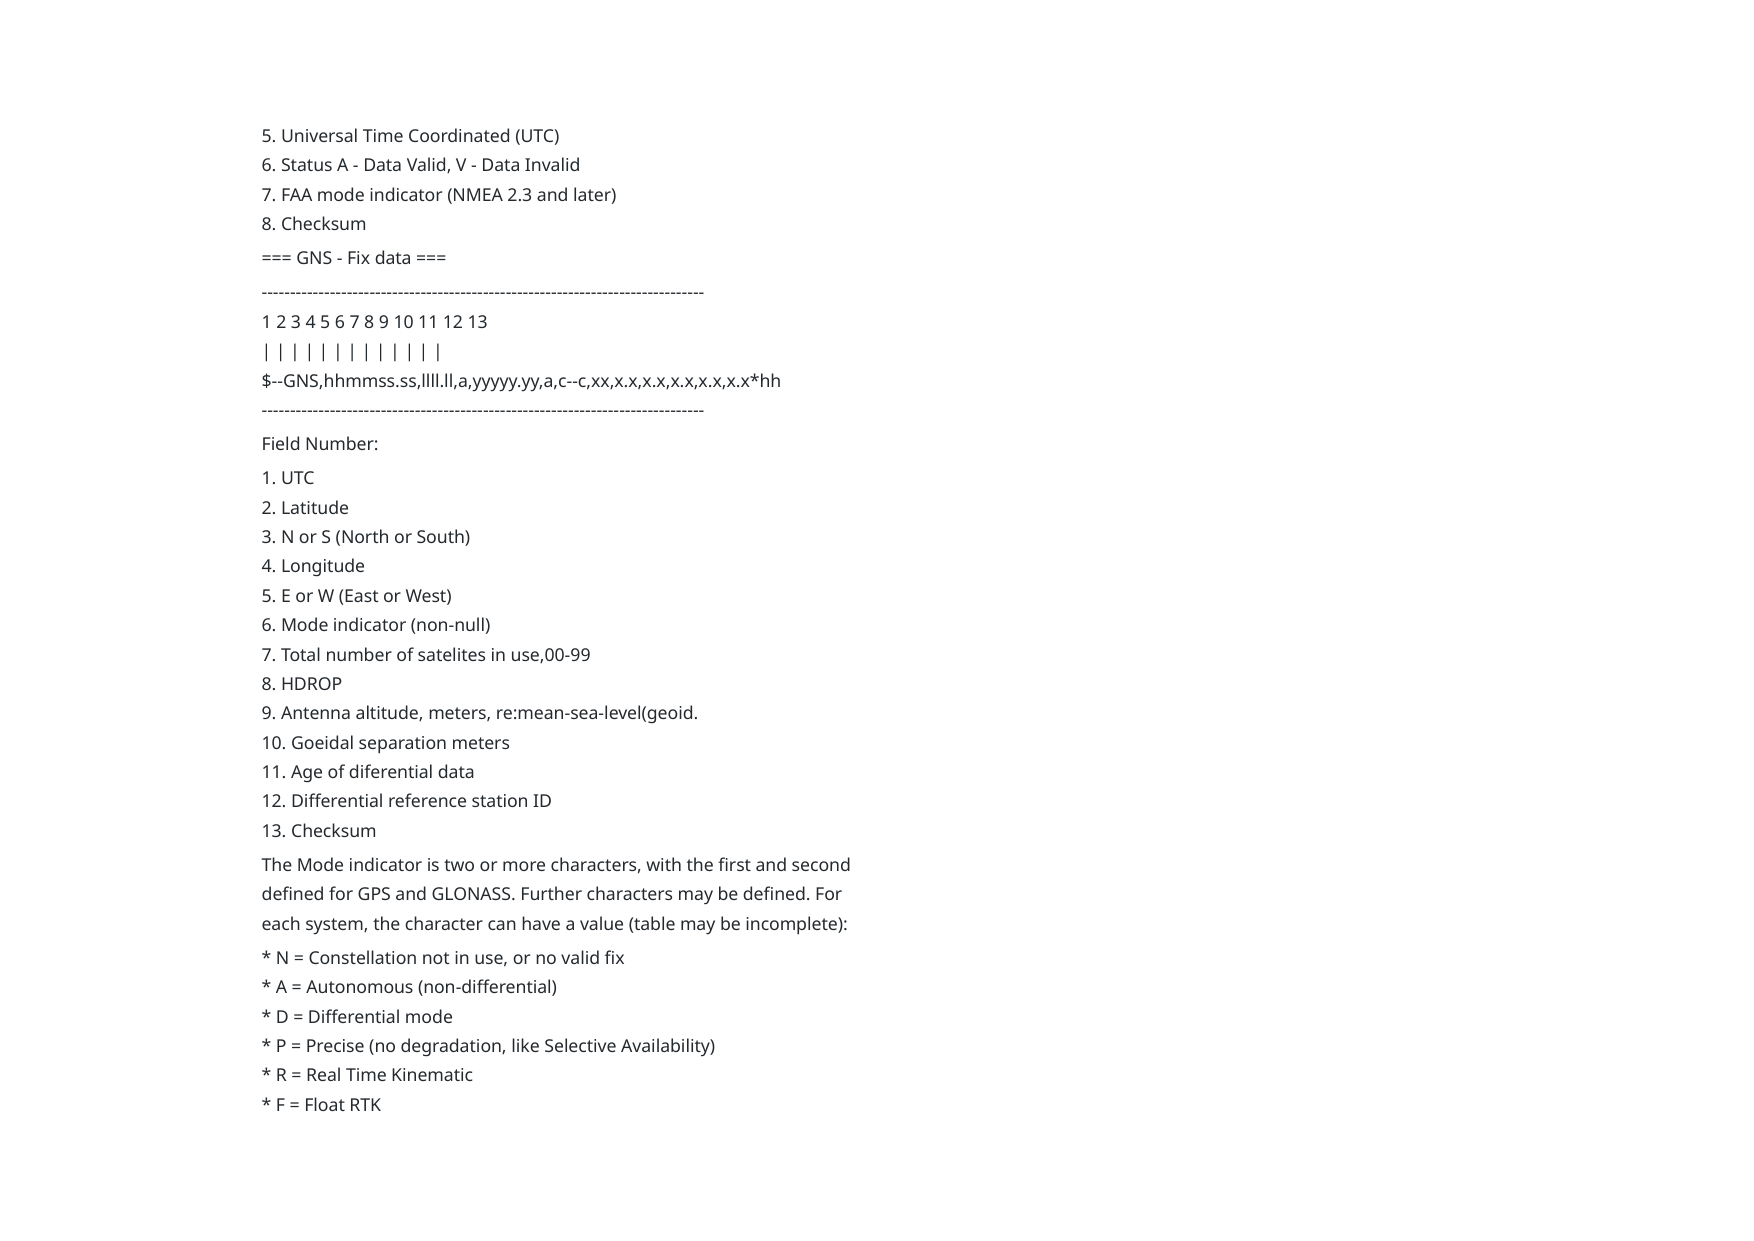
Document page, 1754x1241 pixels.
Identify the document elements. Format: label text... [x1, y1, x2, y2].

table_cell [118, 421, 261, 426]
table_cell * D = Differential mode [261, 999, 1636, 1028]
table_cell 8. Checksum [261, 206, 1636, 236]
table_cell 1 2 3 4 5 6 7 8 9 10 11 12 13 [261, 304, 1636, 333]
table_cell $--GNS,hhmmss.ss,llll.ll,a,yyyyy.yy,a,c--c,xx,x.x,x.x,x.x,x.x,x.x*hh [261, 363, 1636, 392]
table_cell [118, 813, 261, 842]
table_cell [118, 695, 261, 725]
table_cell 6. Mode indicator (non-null) [261, 607, 1636, 637]
table_cell 11. Age of diferential data [261, 754, 1636, 783]
table_cell 7. Total number of satelites in use,00-99 [261, 637, 1636, 666]
table_cell [118, 1087, 261, 1116]
table_cell [118, 148, 261, 177]
table_cell 9. Antenna altitude, meters, re:mean-sea-level(geoid. [261, 695, 1636, 725]
table_cell [118, 304, 261, 333]
table_cell * R = Real Time Kinematic [261, 1058, 1636, 1087]
table_cell [261, 421, 1636, 426]
table_cell [118, 578, 261, 607]
table_cell [118, 392, 261, 421]
table_cell [261, 236, 1636, 240]
table_cell [261, 270, 1636, 274]
table_cell | | | | | | | | | | | | | [261, 333, 1636, 363]
table_cell * A = Autonomous (non-differential) [261, 969, 1636, 999]
table_cell [118, 519, 261, 548]
table_cell [118, 270, 261, 274]
table_cell [261, 842, 1636, 847]
table_cell === GNS - Fix data === [261, 240, 1636, 270]
table_cell Field Number: [261, 426, 1636, 456]
table_cell [118, 999, 261, 1028]
table_cell [261, 935, 1636, 940]
table_cell [118, 363, 261, 392]
table_cell 1. UTC [261, 460, 1636, 490]
table_cell [118, 637, 261, 666]
table_cell [118, 236, 261, 240]
table_cell [118, 876, 261, 906]
table_cell 13. Checksum [261, 813, 1636, 842]
table_cell [118, 275, 261, 304]
table_cell 12. Differential reference station ID [261, 784, 1636, 813]
table_cell [118, 754, 261, 783]
table_cell [118, 784, 261, 813]
table_cell 6. Status A - Data Valid, V - Data Invalid [261, 148, 1636, 177]
table_cell [118, 456, 261, 460]
table_cell ------------------------------------------------------------------------------ [261, 275, 1636, 304]
table_cell [118, 490, 261, 519]
table_cell 7. FAA mode indicator (NMEA 2.3 and later) [261, 177, 1636, 206]
table_cell [118, 1058, 261, 1087]
table_cell ------------------------------------------------------------------------------ [261, 392, 1636, 421]
table_cell [118, 1028, 261, 1057]
table_cell 5. Universal Time Coordinated (UTC) [261, 118, 1636, 147]
table_cell [118, 842, 261, 847]
table_cell [118, 118, 261, 147]
table_cell [118, 206, 261, 236]
table_cell * F = Float RTK [261, 1087, 1636, 1116]
table_cell [118, 177, 261, 206]
table_cell [118, 906, 261, 935]
table_cell [118, 940, 261, 969]
table_cell [118, 549, 261, 578]
table_cell [118, 935, 261, 940]
table_cell * P = Precise (no degradation, like Selective Availability) [261, 1028, 1636, 1057]
table_cell [118, 847, 261, 876]
table_cell [261, 456, 1636, 460]
table_cell 8. HDROP [261, 666, 1636, 695]
table_cell [118, 969, 261, 999]
table_cell [118, 333, 261, 363]
table_cell The Mode indicator is two or more characters, with the first and second [261, 847, 1636, 876]
table_cell [118, 607, 261, 637]
table_cell 10. Goeidal separation meters [261, 725, 1636, 754]
table_cell [118, 666, 261, 695]
table_cell defined for GPS and GLONASS. Further characters may be defined. For [261, 876, 1636, 906]
table_cell 2. Latitude [261, 490, 1636, 519]
table_cell 3. N or S (North or South) [261, 519, 1636, 548]
table_cell * N = Constellation not in use, or no valid fix [261, 940, 1636, 969]
table_cell [118, 725, 261, 754]
table_cell [118, 426, 261, 456]
table_cell each system, the character can have a value (table may be incomplete): [261, 906, 1636, 935]
table_cell [118, 460, 261, 490]
table_cell 5. E or W (East or West) [261, 578, 1636, 607]
table_cell 4. Longitude [261, 549, 1636, 578]
table_cell [118, 240, 261, 270]
